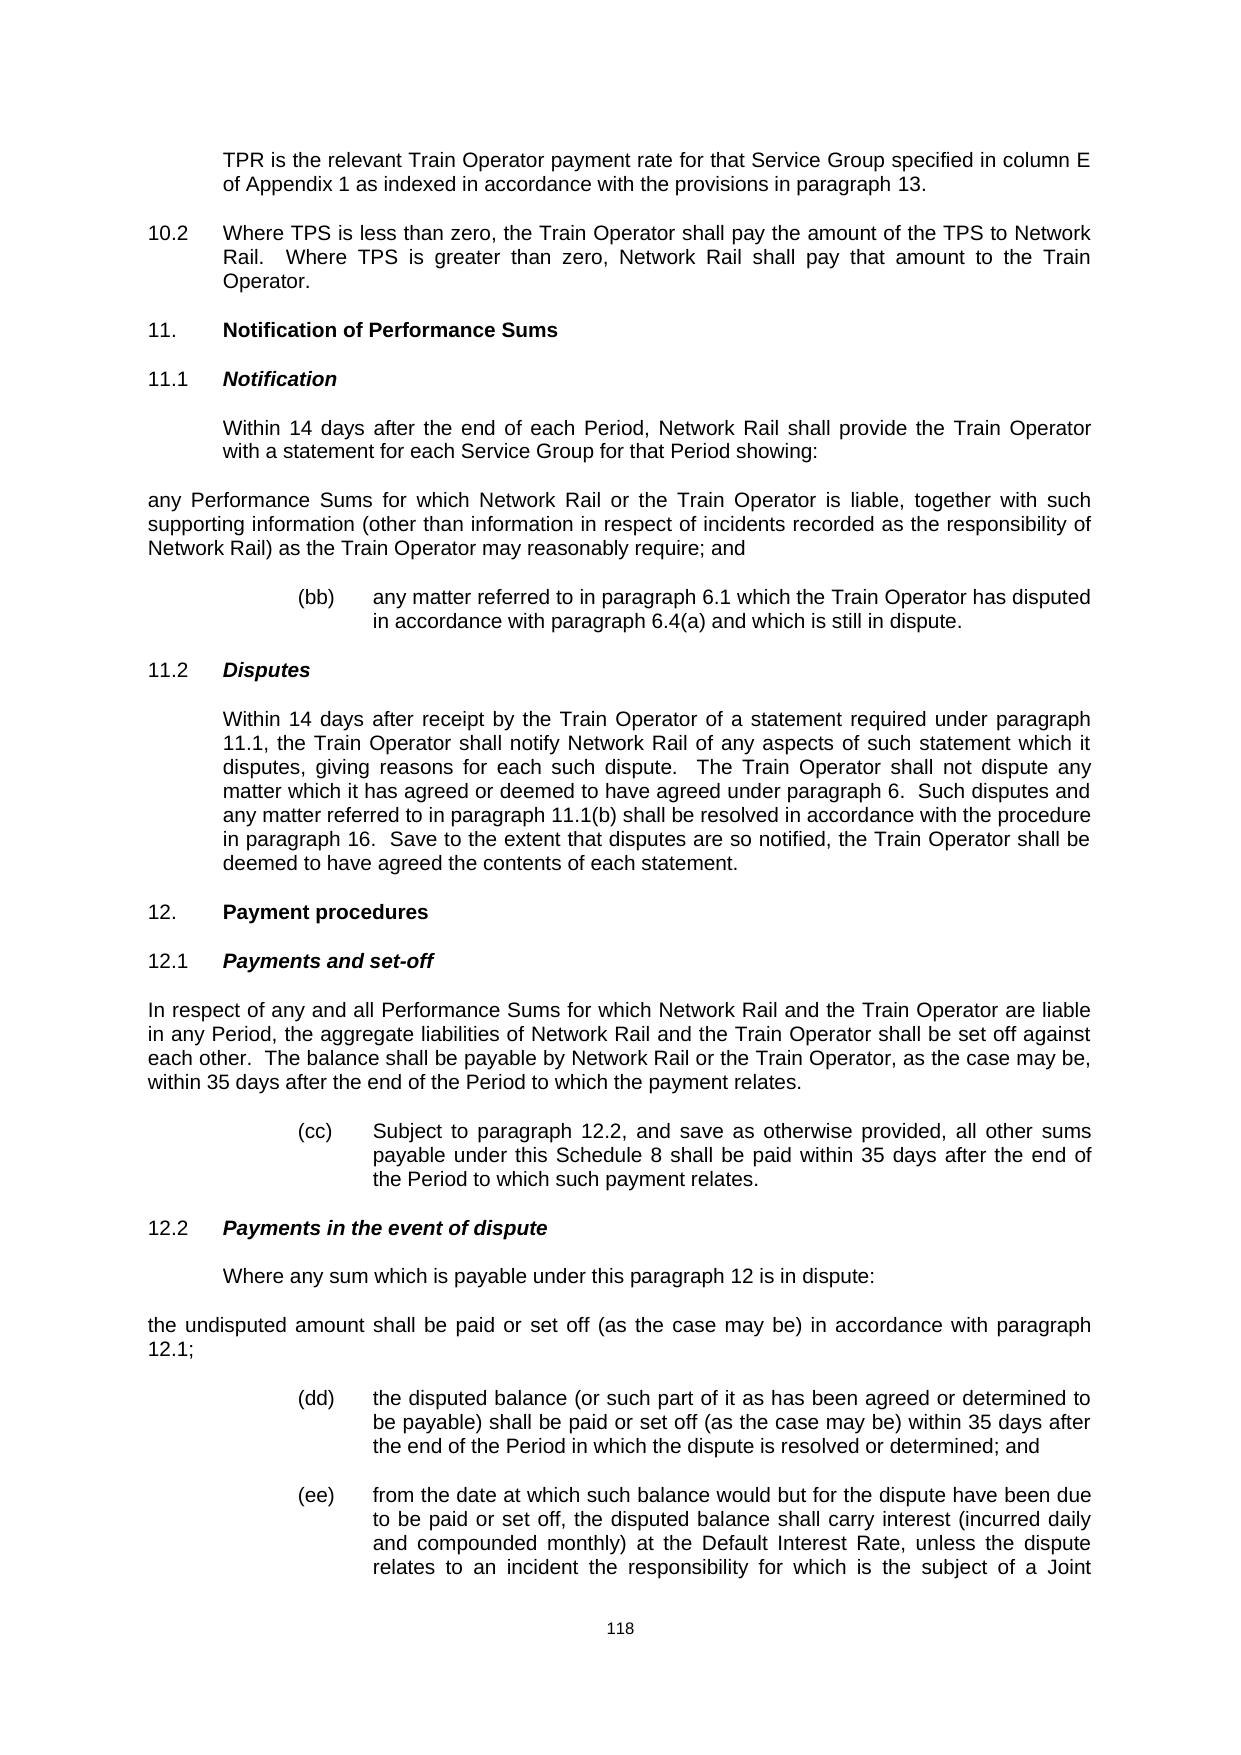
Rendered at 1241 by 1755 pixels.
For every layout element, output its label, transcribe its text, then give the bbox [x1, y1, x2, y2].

list Disputes [148, 658, 1093, 682]
subtitle the undisputed amount shall be paid or set off (as the case may be) in accordance with paragraph 12.1; [148, 1313, 1093, 1361]
list Notification [148, 366, 1093, 390]
list Notification of Performance Sums [148, 317, 1093, 341]
subtitle from the date at which such balance would but for the dispute have been due to be paid or set off, the disputed balance shall carry interest (incurred daily and compounded monthly) at the Default Interest Rate, unless the dispute relates to an incident the responsibility for which is the subject of a Joint [298, 1483, 1093, 1579]
text Within 14 days after the end of each Period, Network Rail shall provide the Train Operator with a statement for each Service Group for that Period showing: [223, 415, 1093, 463]
list Where TPS is less than zero, the Train Operator shall pay the amount of the TPS to Network Rail. Where TPS is greater than zero, Network Rail shall pay that amount to the Train Operator. [148, 221, 1093, 292]
subtitle the disputed balance (or such part of it as has been agreed or determined to be payable) shall be paid or set off (as the case may be) within 35 days after the end of the Period in which the dispute is resolved or determined; and [298, 1386, 1093, 1458]
list Payments and set-off [148, 949, 1093, 973]
text Where any sum which is payable under this paragraph 12 is in dispute: [223, 1264, 1093, 1288]
subtitle In respect of any and all Performance Sums for which Network Rail and the Train Operator are liable in any Period, the aggregate liabilities of Network Rail and the Train Operator shall be set off against each other. The balance shall be payable by Network Rail or the Train Operator, as the case may be, within 35 days after the end of the Period to which the payment relates. [148, 998, 1093, 1093]
subtitle any matter referred to in paragraph 6.1 which the Train Operator has disputed in accordance with paragraph 6.4(a) and which is still in dispute. [298, 585, 1093, 633]
text Within 14 days after receipt by the Train Operator of a statement required under paragraph 11.1, the Train Operator shall notify Network Rail of any aspects of such statement which it disputes, giving reasons for each such dispute. The Train Operator shall not dispute any matter which it has agreed or deemed to have agreed under paragraph 6. Such disputes and any matter referred to in paragraph 11.1(b) shall be resolved in accordance with the procedure in paragraph 16. Save to the extent that disputes are so notified, the Train Operator shall be deemed to have agreed the contents of each statement. [223, 707, 1093, 875]
subtitle any Performance Sums for which Network Rail or the Train Operator is liable, together with such supporting information (other than information in respect of incidents recorded as the responsibility of Network Rail) as the Train Operator may reasonably require; and [148, 488, 1093, 560]
subtitle Subject to paragraph 12.2, and save as otherwise provided, all other sums payable under this Schedule 8 shall be paid within 35 days after the end of the Period to which such payment relates. [298, 1118, 1093, 1190]
list Payment procedures [148, 900, 1093, 924]
text TPR is the relevant Train Operator payment rate for that Service Group specified in column E of Appendix 1 as indexed in accordance with the provisions in paragraph 13. [223, 148, 1093, 196]
list Payments in the event of dispute [148, 1215, 1093, 1239]
